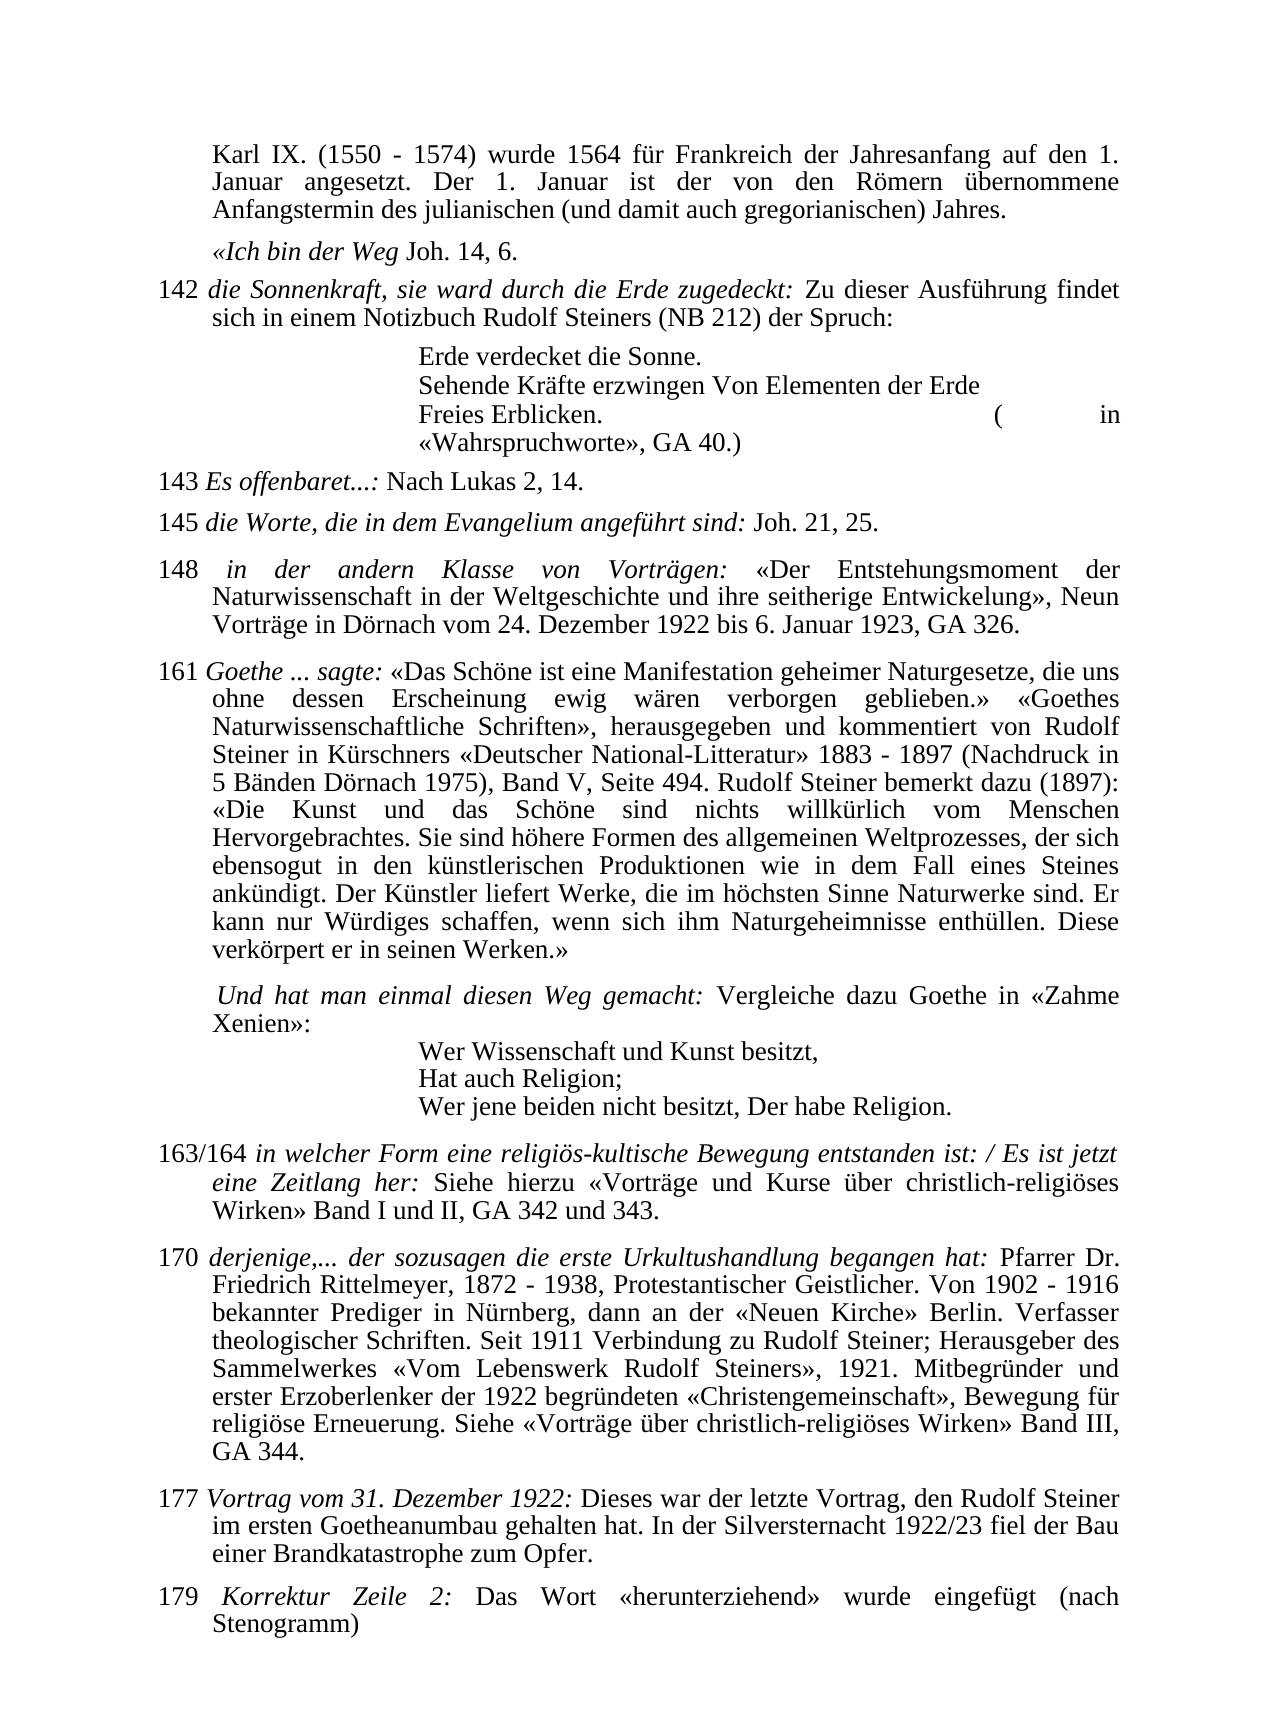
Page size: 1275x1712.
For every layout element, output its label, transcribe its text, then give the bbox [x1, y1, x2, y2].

text Sehende Kräfte erzwingen Von Elementen der Erde [418, 371, 1120, 400]
text 161 Goethe ... sagte: «Das Schöne ist eine Manifestation geheimer Naturgesetze, die uns ohne dessen Erscheinung ewig wären verborgen geblieben.» «Goethes Naturwissenschaftliche Schriften», herausgegeben und kommentiert von Rudolf Steiner in Kürschners «Deutscher National-Litteratur» 1883 - 1897 (Nachdruck in 5 Bänden Dörnach 1975), Band V, Seite 494. Rudolf Steiner bemerkt dazu (1897): «Die Kunst und das Schöne sind nichts willkürlich vom Menschen Hervorgebrachtes. Sie sind höhere Formen des allgemeinen Weltprozesses, der sich ebensogut in den künstlerischen Produktionen wie in dem Fall eines Steines ankündigt. Der Künstler liefert Werke, die im höchsten Sinne Naturwerke sind. Er kann nur Würdiges schaffen, wenn sich ihm Naturgeheimnisse enthüllen. Diese verkörpert er in seinen Werken.» [158, 658, 1120, 964]
text 143 Es offenbaret...: Nach Lukas 2, 14. [158, 468, 1120, 496]
text Wer Wissenschaft und Kunst besitzt, [418, 1038, 1120, 1066]
text Erde verdecket die Sonne. [418, 343, 1120, 371]
text Freies Erblicken. ( in «Wahrspruchworte», GA 40.) [418, 400, 1120, 457]
text 145 die Worte, die in dem Evangelium angeführt sind: Joh. 21, 25. [158, 506, 1120, 537]
text «Ich bin der Weg Joh. 14, 6. [158, 235, 1120, 266]
text 170 derjenige,... der sozusagen die erste Urkultushandlung begangen hat: Pfarrer Dr. Friedrich Rittelmeyer, 1872 - 1938, Protestantischer Geistlicher. Von 1902 - 1916 bekannter Prediger in Nürnberg, dann an der «Neuen Kirche» Berlin. Verfasser theologischer Schriften. Seit 1911 Verbindung zu Rudolf Steiner; Herausgeber des Sammelwerkes «Vom Lebenswerk Rudolf Steiners», 1921. Mitbegründer und erster Erzoberlenker der 1922 begründeten «Christengemeinschaft», Bewegung für religiöse Erneuerung. Siehe «Vorträge über christlich-religiöses Wirken» Band III, GA 344. [158, 1244, 1120, 1466]
text 179 Korrektur Zeile 2: Das Wort «herunterziehend» wurde eingefügt (nach Stenogramm) [158, 1583, 1120, 1638]
text 177 Vortrag vom 31. Dezember 1922: Dieses war der letzte Vortrag, den Rudolf Steiner im ersten Goetheanumbau gehalten hat. In der Silversternacht 1922/23 fiel der Bau einer Brandkatastrophe zum Opfer. [158, 1485, 1120, 1568]
text 142 die Sonnenkraft, sie ward durch die Erde zugedeckt: Zu dieser Ausführung findet sich in einem Notizbuch Rudolf Steiners (NB 212) der Spruch: [158, 276, 1120, 332]
text Karl IX. (1550 - 1574) wurde 1564 für Frankreich der Jahresanfang auf den 1. Januar angesetzt. Der 1. Januar ist der von den Römern übernommene Anfangstermin des julianischen (und damit auch gregorianischen) Jahres. [158, 141, 1120, 224]
text Hat auch Religion; [418, 1066, 1120, 1093]
text 148 in der andern Klasse von Vorträgen: «Der Entstehungsmoment der Naturwissenschaft in der Weltgeschichte und ihre seitherige Entwickelung», Neun Vorträge in Dörnach vom 24. Dezember 1922 bis 6. Januar 1923, GA 326. [158, 556, 1120, 639]
text Und hat man einmal diesen Weg gemacht: Vergleiche dazu Goethe in «Zahme Xenien»: [212, 983, 1120, 1038]
text 163/164 in welcher Form eine religiös-kultische Bewegung entstanden ist: / Es ist jetzt eine Zeitlang her: Siehe hierzu «Vorträge und Kurse über christlich-religiöses Wirken» Band I und II, GA 342 und 343. [158, 1140, 1120, 1225]
text Wer jene beiden nicht besitzt, Der habe Religion. [418, 1093, 1120, 1121]
